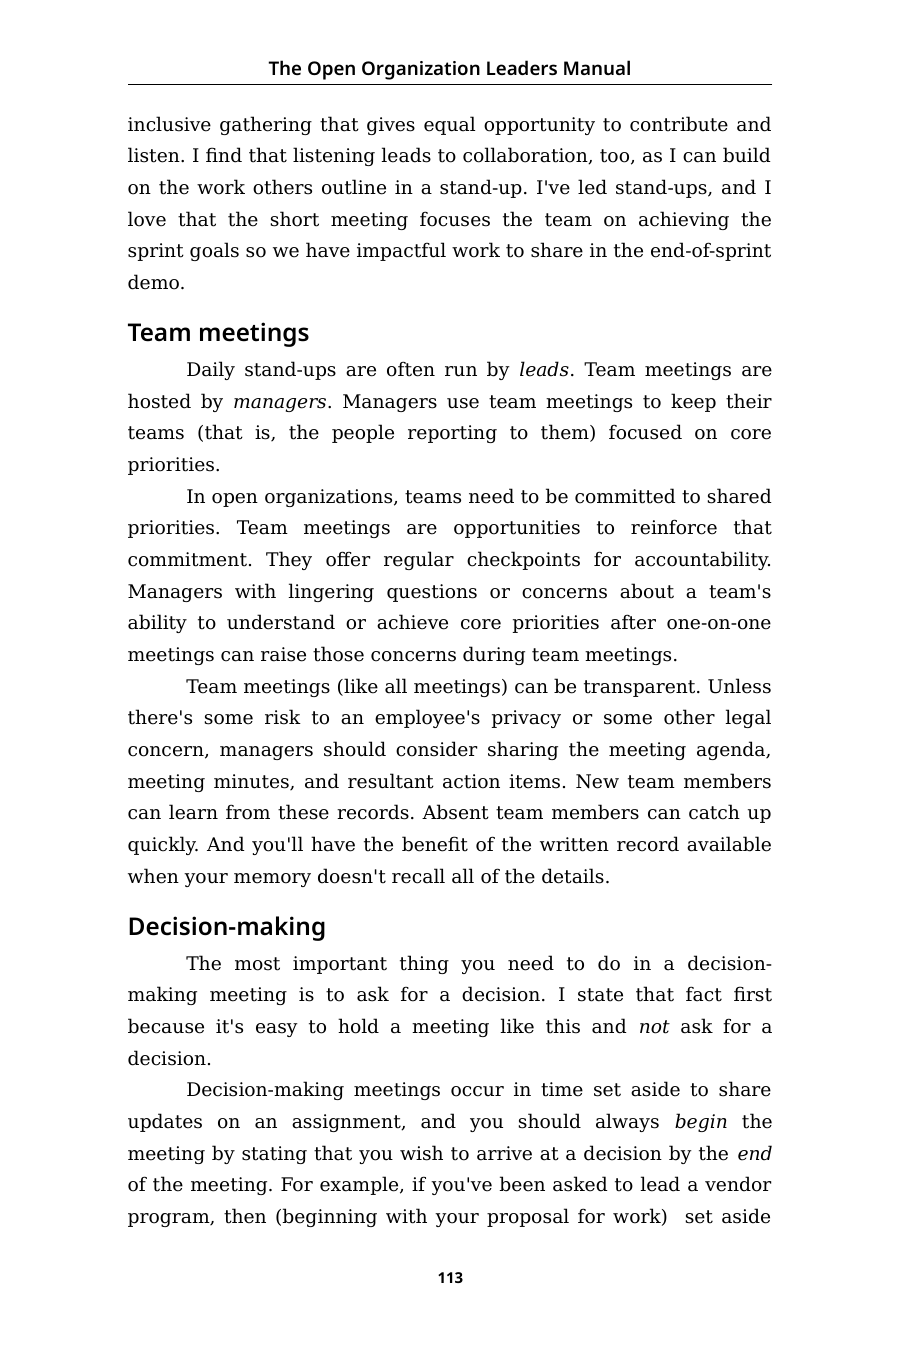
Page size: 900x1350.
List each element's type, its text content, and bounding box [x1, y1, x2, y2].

text The most important thing you need to do in a decision-making meeting is to ask for a decision. I state that fact first because it's easy to hold a meeting like this and not ask for a decision. [127, 953, 772, 1069]
text Decision-making meetings occur in time set aside to share updates on an assignment, and you should always begin the meeting by stating that you wish to arrive at a decision by the end of the meeting. For example, if you've been asked to lead a vendor program, then (beginning with your proposal for work) set aside [127, 1079, 772, 1228]
text inclusive gathering that gives equal opportunity to contribute and listen. I find that listening leads to collaboration, too, as I can build on the work others outline in a stand-up. I've led stand-ups, and I love that the short meeting focuses the team on achieving the sprint goals so we have impactful work to share in the end-of-sprint demo. [127, 114, 772, 294]
text In open organizations, teams need to be committed to shared priorities. Team meetings are opportunities to reinforce that commitment. They offer regular checkpoints for accountability. Managers with lingering questions or concerns about a team's ability to understand or achieve core priorities after one-on-one meetings can raise those concerns during team meetings. [127, 486, 772, 666]
text Daily stand-ups are often run by leads. Team meetings are hosted by managers. Managers use team meetings to keep their teams (that is, the people reporting to them) focused on core priorities. [127, 359, 772, 476]
subtitle Decision-making [127, 912, 772, 941]
subtitle Team meetings [127, 319, 772, 347]
text Team meetings (like all meetings) can be transparent. Unless there's some risk to an employee's privacy or some other legal concern, managers should consider sharing the meeting agenda, meeting minutes, and resultant action items. New team members can learn from these records. Absent team members can catch up quickly. And you'll have the benefit of the written record available when your memory doesn't recall all of the details. [127, 676, 772, 888]
